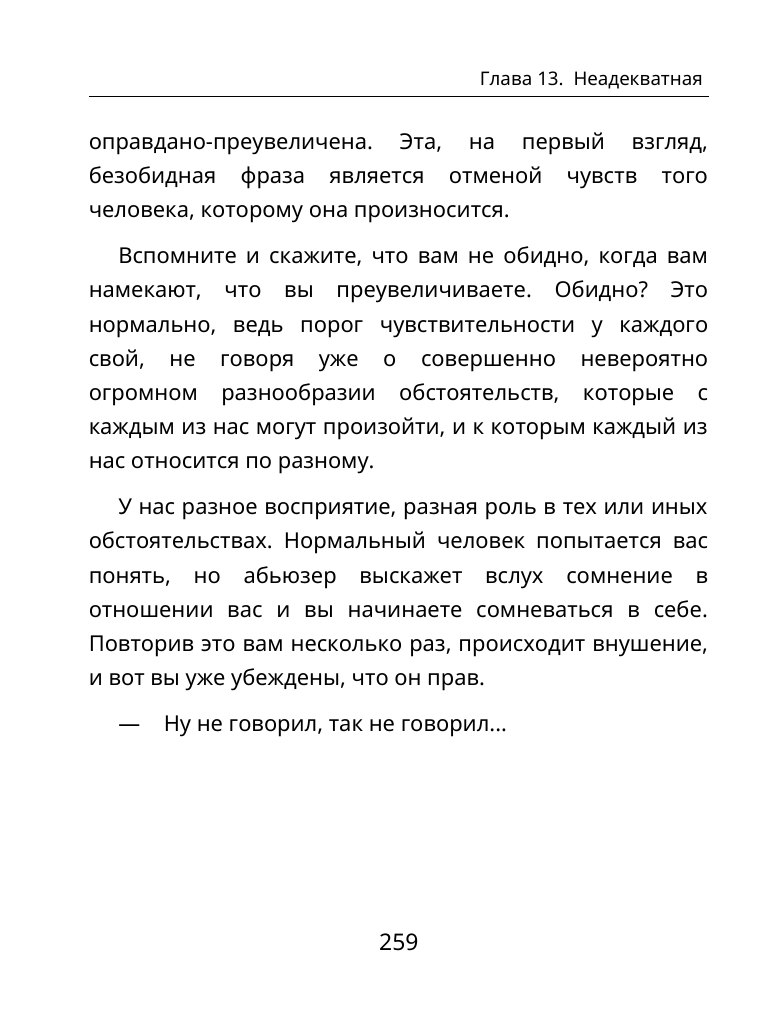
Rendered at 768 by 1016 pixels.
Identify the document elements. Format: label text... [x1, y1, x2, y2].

text Вспомните и скажите, что вам не обидно, когда вам намекают, что вы преувеличиваете. Обидно? Это нормально, ведь порог чувствительности у каждого свой, не говоря уже о совершенно невероятно огромном разнообразии обстоятельств, которые с каждым из нас могут произойти, и к которым каждый из нас относится по разному. [88, 240, 709, 475]
text У нас разное восприятие, разная роль в тех или иных обстоятельствах. Нормальный человек попытается вас понять, но абьюзер выскажет вслух сомнение в отношении вас и вы начинаете сомневаться в себе. Повторив это вам несколько раз, происходит внушение, и вот вы уже убеждены, что он прав. [88, 491, 709, 692]
list Ну не говорил, так не говорил... [88, 708, 709, 738]
text оправдано-преувеличена. Эта, на первый взгляд, безобидная фраза является отменой чувств того человека, которому она произносится. [88, 126, 709, 224]
